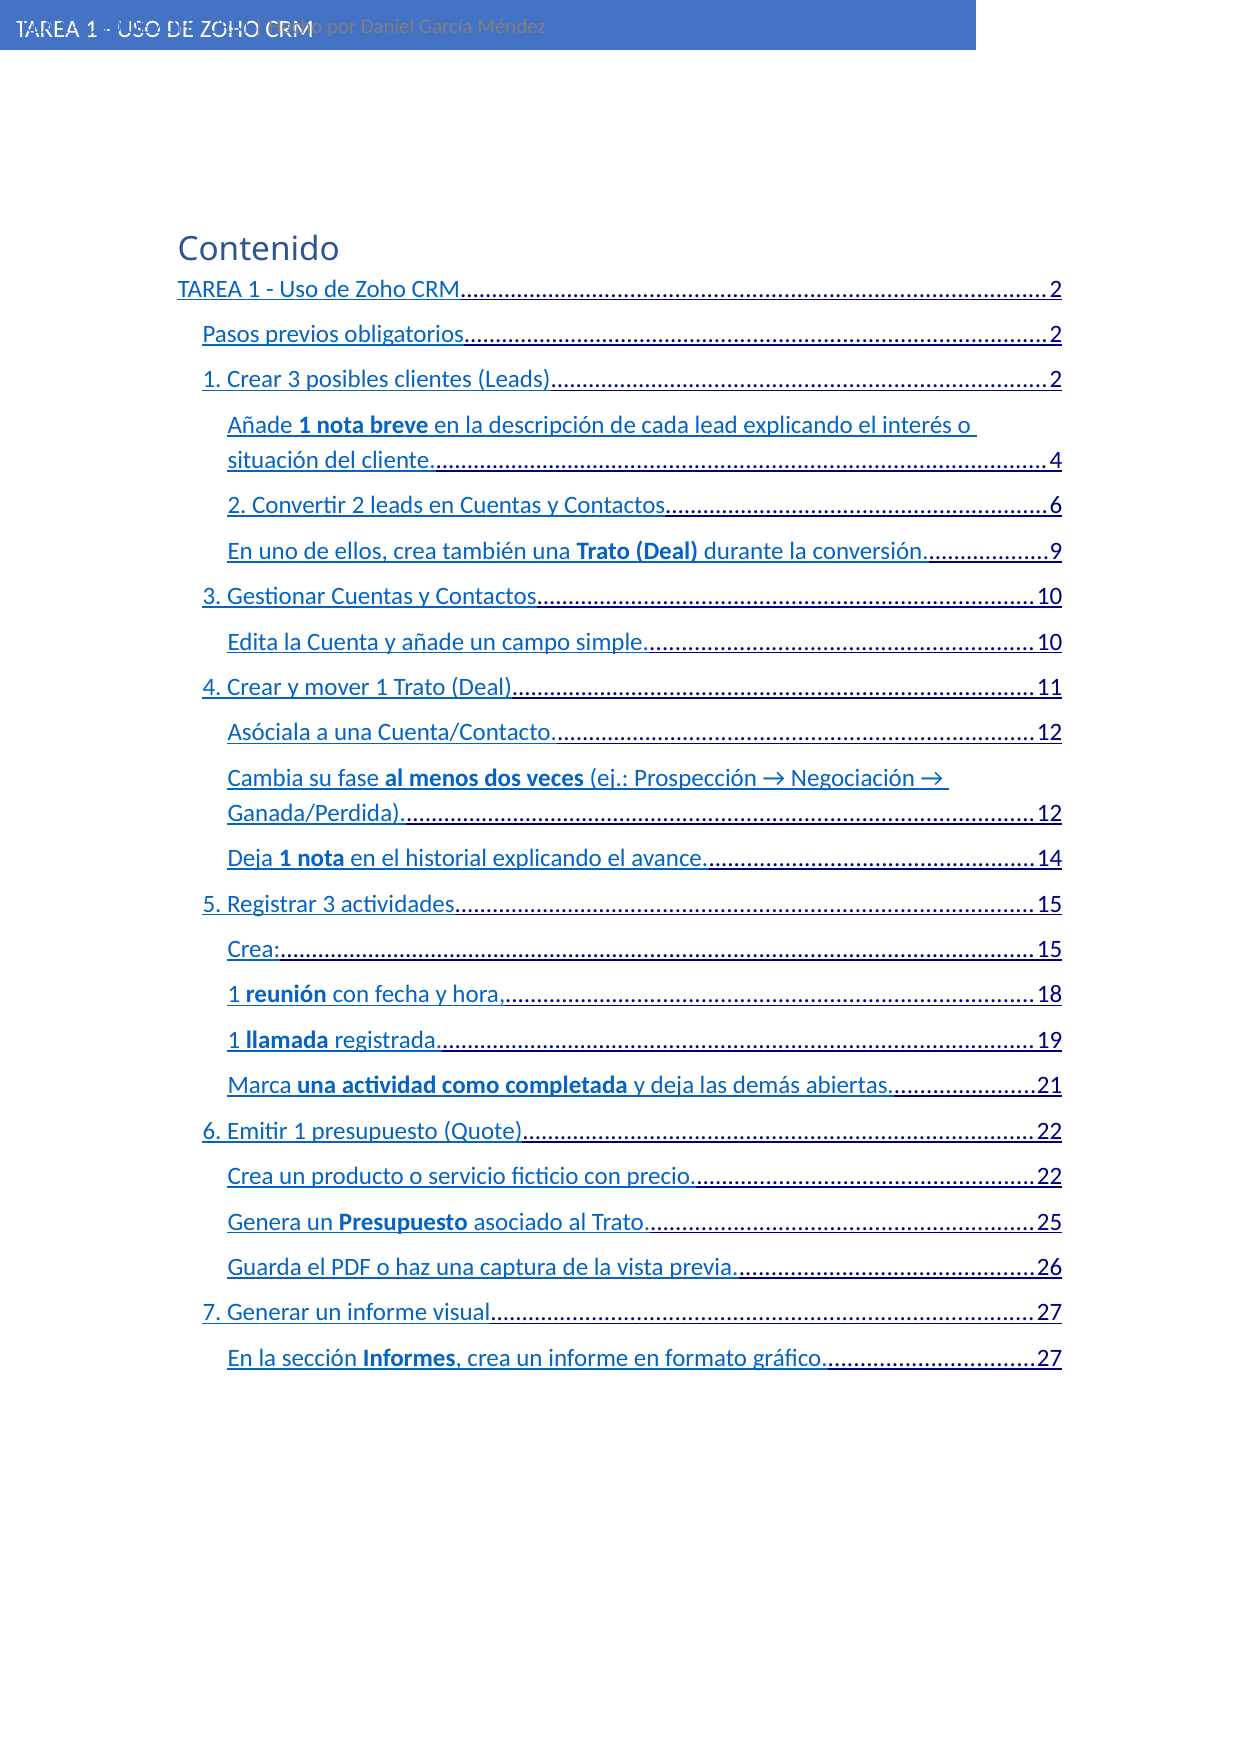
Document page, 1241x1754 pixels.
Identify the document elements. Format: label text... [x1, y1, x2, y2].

text Crea: 15 [227, 933, 1063, 964]
text 3. Gestionar Cuentas y Contactos 10 [202, 580, 1063, 611]
text Edita la Cuenta y añade un campo simple. 10 [227, 626, 1063, 656]
text Cambia su fase al menos dos veces (ej.: Prospección → Negociación → Ganada/Perdida). 12 [227, 762, 1063, 827]
text Genera un Presupuesto asociado al Trato. 25 [227, 1206, 1063, 1236]
text Asóciala a una Cuenta/Contacto. 12 [227, 717, 1063, 747]
text 1 reunión con fecha y hora, 18 [227, 979, 1063, 1009]
text Contenido [177, 224, 1063, 270]
text En la sección Informes, crea un informe en formato gráfico. 27 [227, 1342, 1063, 1372]
text Deja 1 nota en el historial explicando el avance. 14 [227, 842, 1063, 873]
text 1 llamada registrada. 19 [227, 1024, 1063, 1054]
text 6. Emitir 1 presupuesto (Quote) 22 [202, 1115, 1063, 1145]
text 7. Generar un informe visual 27 [202, 1297, 1063, 1327]
text Marca una actividad como completada y deja las demás abiertas. 21 [227, 1069, 1063, 1100]
text 1. Crear 3 posibles clientes (Leads) 2 [202, 364, 1063, 394]
text 5. Registrar 3 actividades 15 [202, 888, 1063, 918]
text Pasos previos obligatorios 2 [202, 318, 1063, 349]
text En uno de ellos, crea también una Trato (Deal) durante la conversión. 9 [227, 535, 1063, 565]
text 4. Crear y mover 1 Trato (Deal) 11 [202, 671, 1063, 702]
text TAREA 1 - Uso de Zoho CRM 2 [177, 273, 1063, 303]
text Crea un producto o servicio ficticio con precio. 22 [227, 1160, 1063, 1191]
text Añade 1 nota breve en la descripción de cada lead explicando el interés o situación del cliente. 4 [227, 409, 1063, 474]
text 2. Convertir 2 leads en Cuentas y Contactos 6 [227, 489, 1063, 520]
text Guarda el PDF o haz una captura de la vista previa. 26 [227, 1251, 1063, 1282]
